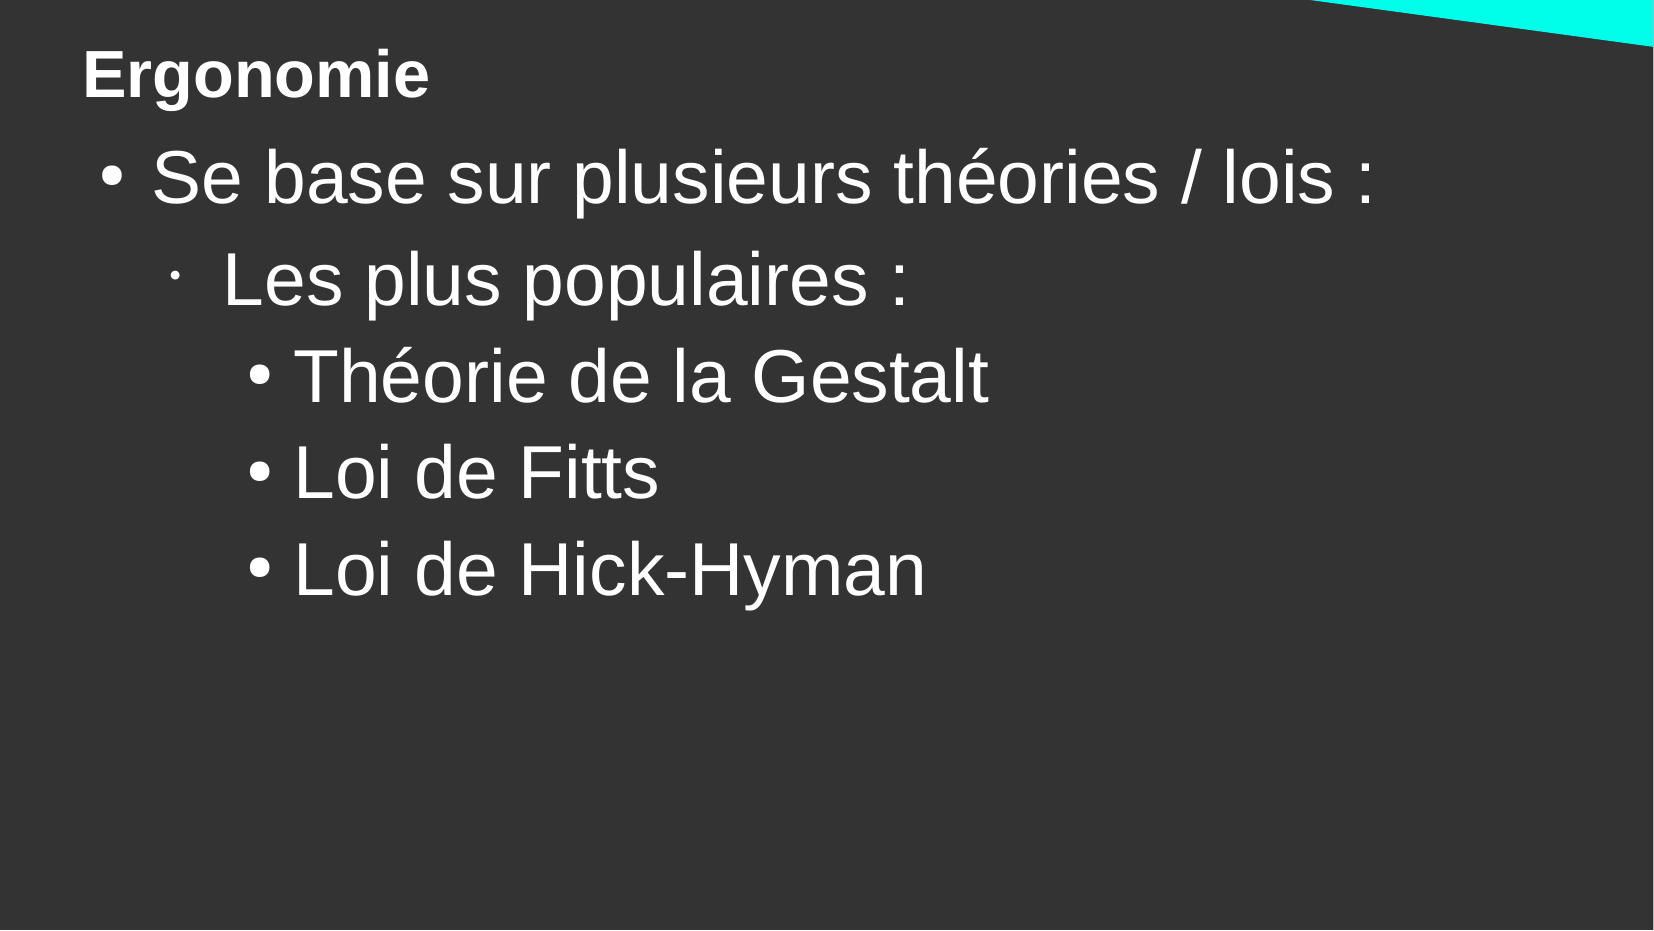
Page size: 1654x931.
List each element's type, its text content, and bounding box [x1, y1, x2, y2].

title Ergonomie [82, 37, 1571, 114]
list Se base sur plusieurs théories / lois : Les plus populaires : Théorie de la Gestalt Loi de Fitts Loi de Hick-Hyman [80, 135, 1620, 804]
text_box [1310, 0, 1654, 47]
